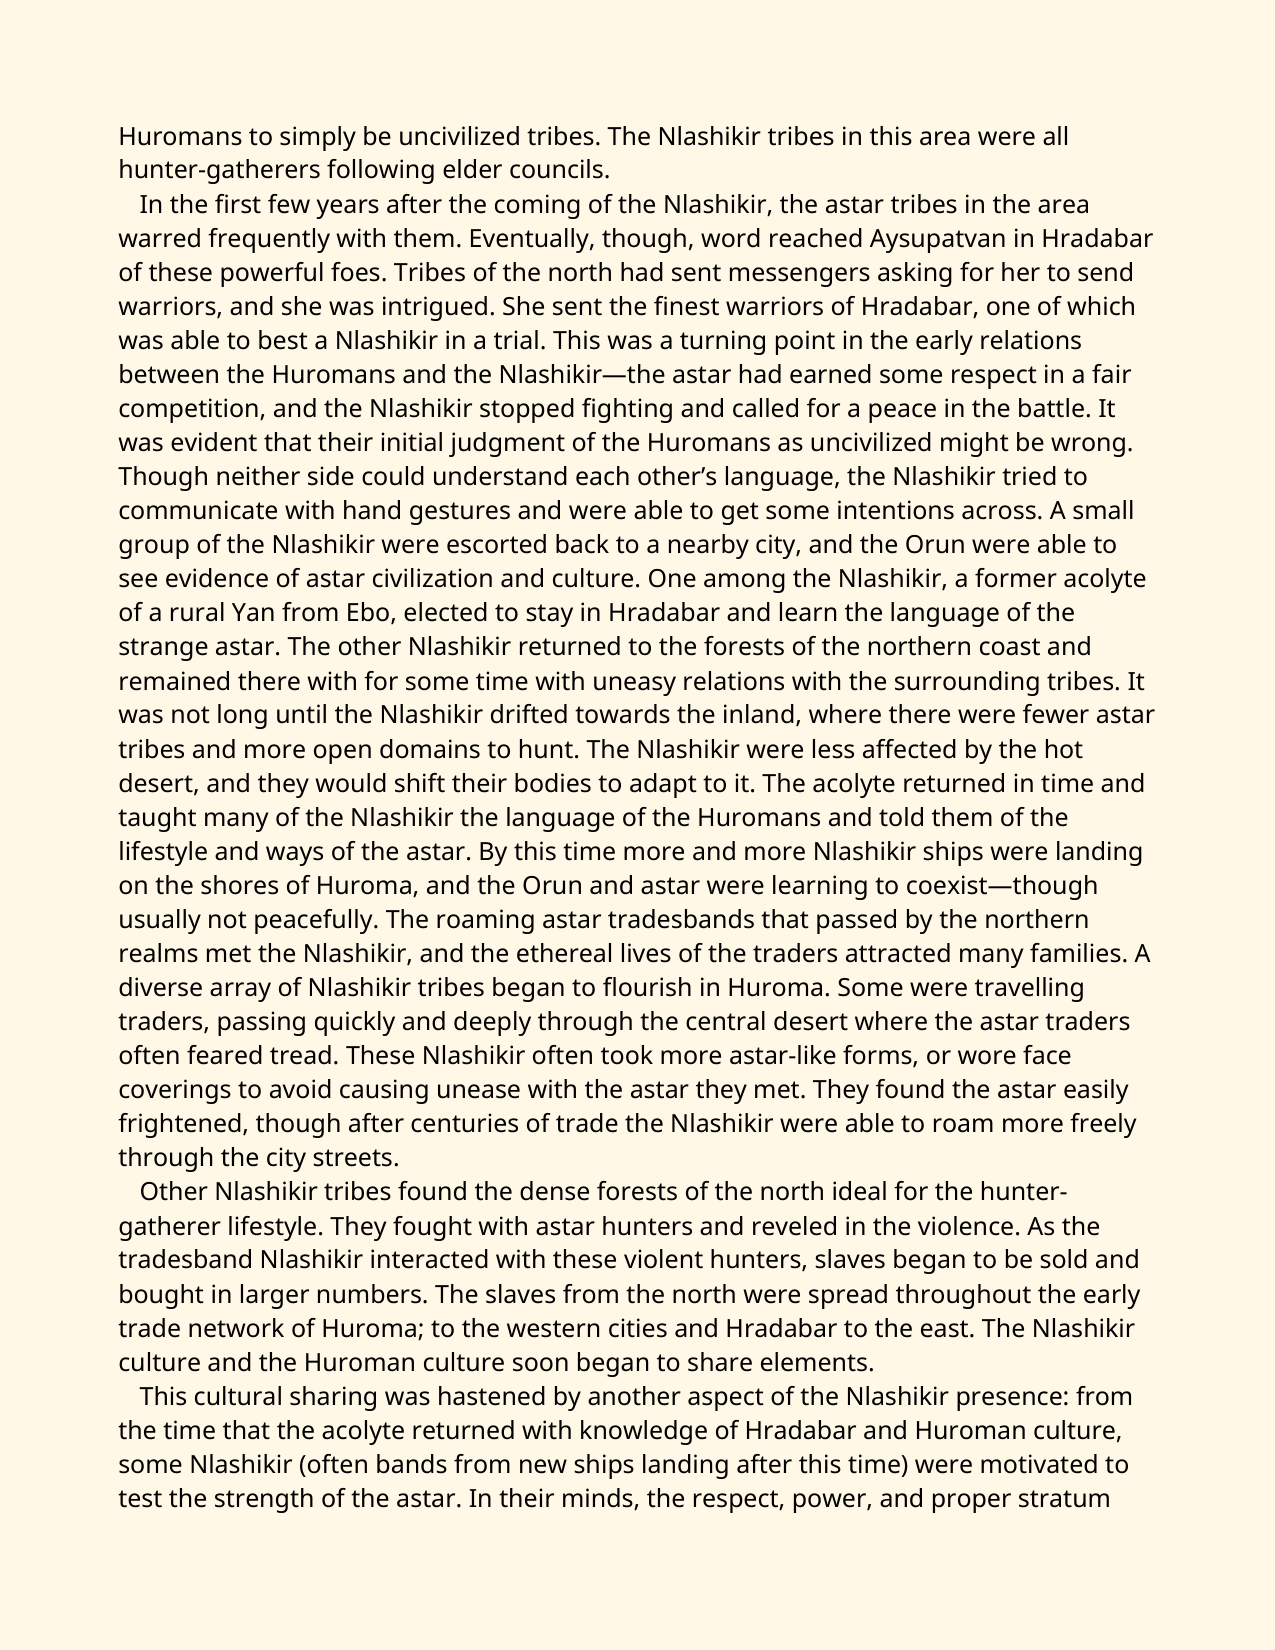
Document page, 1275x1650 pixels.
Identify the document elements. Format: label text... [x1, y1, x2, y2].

text In the first few years after the coming of the Nlashikir, the astar tribes in the area warred frequently with them. Eventually, though, word reached Aysupatvan in Hradabar of these powerful foes. Tribes of the north had sent messengers asking for her to send warriors, and she was intrigued. She sent the finest warriors of Hradabar, one of which was able to best a Nlashikir in a trial. This was a turning point in the early relations between the Huromans and the Nlashikir—the astar had earned some respect in a fair competition, and the Nlashikir stopped fighting and called for a peace in the battle. It was evident that their initial judgment of the Huromans as uncivilized might be wrong. Though neither side could understand each other’s language, the Nlashikir tried to communicate with hand gestures and were able to get some intentions across. A small group of the Nlashikir were escorted back to a nearby city, and the Orun were able to see evidence of astar civilization and culture. One among the Nlashikir, a former acolyte of a rural Yan from Ebo, elected to stay in Hradabar and learn the language of the strange astar. The other Nlashikir returned to the forests of the northern coast and remained there with for some time with uneasy relations with the surrounding tribes. It was not long until the Nlashikir drifted towards the inland, where there were fewer astar tribes and more open domains to hunt. The Nlashikir were less affected by the hot desert, and they would shift their bodies to adapt to it. The acolyte returned in time and taught many of the Nlashikir the language of the Huromans and told them of the lifestyle and ways of the astar. By this time more and more Nlashikir ships were landing on the shores of Huroma, and the Orun and astar were learning to coexist—though usually not peacefully. The roaming astar tradesbands that passed by the northern realms met the Nlashikir, and the ethereal lives of the traders attracted many families. A diverse array of Nlashikir tribes began to flourish in Huroma. Some were travelling traders, passing quickly and deeply through the central desert where the astar traders often feared tread. These Nlashikir often took more astar-like forms, or wore face coverings to avoid causing unease with the astar they met. They found the astar easily frightened, though after centuries of trade the Nlashikir were able to roam more freely through the city streets. [118, 186, 1157, 1174]
text Huromans to simply be uncivilized tribes. The Nlashikir tribes in this area were all hunter-gatherers following elder councils. [118, 118, 1157, 186]
text Other Nlashikir tribes found the dense forests of the north ideal for the hunter-gatherer lifestyle. They fought with astar hunters and reveled in the violence. As the tradesband Nlashikir interacted with these violent hunters, slaves began to be sold and bought in larger numbers. The slaves from the north were spread throughout the early trade network of Huroma; to the western cities and Hradabar to the east. The Nlashikir culture and the Huroman culture soon began to share elements. [118, 1174, 1157, 1378]
text This cultural sharing was hastened by another aspect of the Nlashikir presence: from the time that the acolyte returned with knowledge of Hradabar and Huroman culture, some Nlashikir (often bands from new ships landing after this time) were motivated to test the strength of the astar. In their minds, the respect, power, and proper stratum [118, 1378, 1157, 1515]
